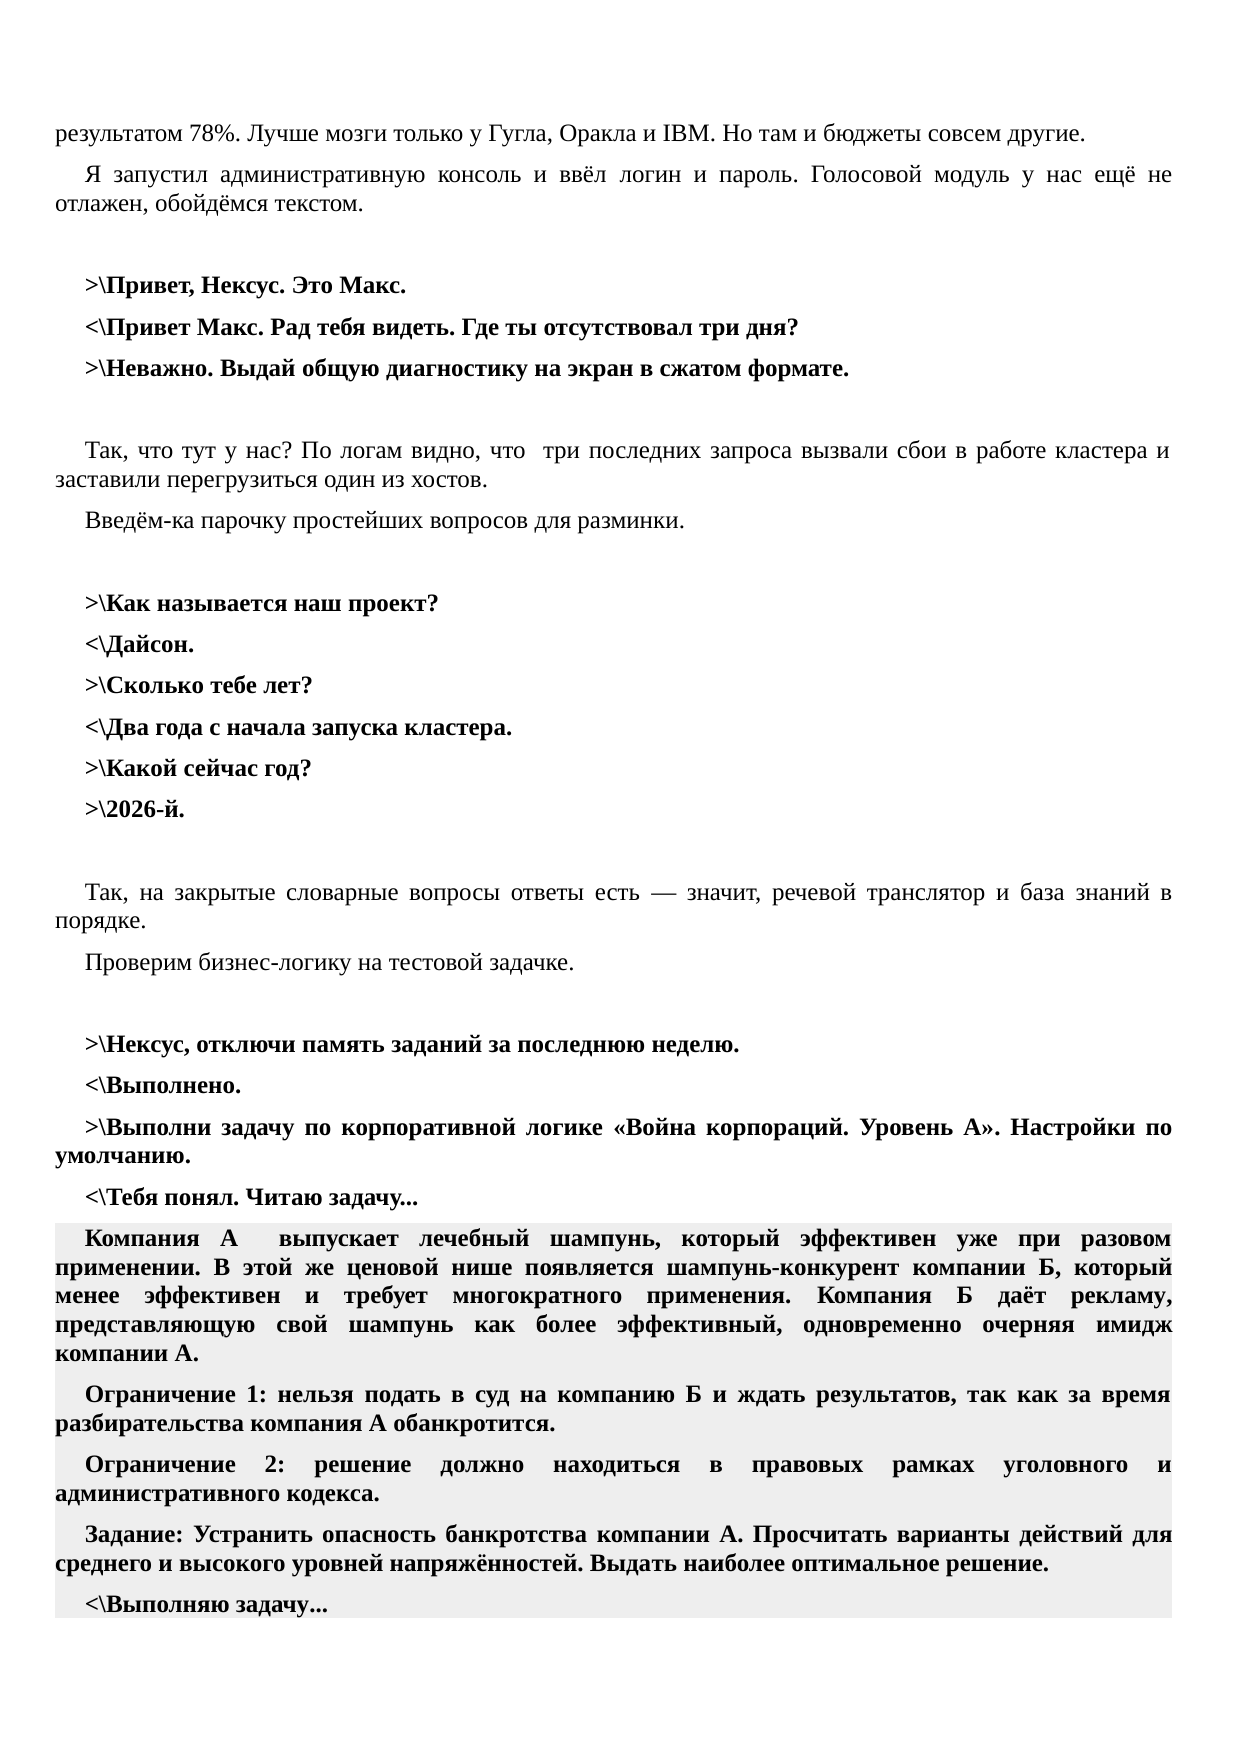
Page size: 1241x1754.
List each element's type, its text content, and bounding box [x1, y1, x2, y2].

text Ограничение 2: решение должно находиться в правовых рамках уголовного и административного кодекса. [55, 1449, 1172, 1507]
text результатом 78%. Лучше мозги только у Гугла, Оракла и IBM. Но там и бюджеты совсем другие. [55, 118, 1172, 147]
text >\Сколько тебе лет? [55, 671, 1172, 699]
text Введём-ка парочку простейших вопросов для разминки. [55, 506, 1172, 534]
text <\Два года с начала запуска кластера. [55, 712, 1172, 741]
text >\Нексус, отключи память заданий за последнюю неделю. [55, 1029, 1172, 1058]
text >\Привет, Нексус. Это Макс. [55, 271, 1172, 299]
text >\Выполни задачу по корпоративной логике «Война корпораций. Уровень А». Настройки по умолчанию. [55, 1112, 1172, 1169]
text >\Как называется наш проект? [55, 588, 1172, 617]
text Так, что тут у нас? По логам видно, что три последних запроса вызвали сбои в работе кластера и заставили перегрузиться один из хостов. [55, 436, 1172, 493]
text Так, на закрытые словарные вопросы ответы есть — значит, речевой транслятор и база знаний в порядке. [55, 877, 1172, 934]
text >\2026-й. [55, 794, 1172, 823]
text >\Неважно. Выдай общую диагностику на экран в сжатом формате. [55, 353, 1172, 382]
text <\Тебя понял. Читаю задачу... [55, 1182, 1172, 1211]
text Ограничение 1: нельзя подать в суд на компанию Б и ждать результатов, так как за время разбирательства компания А обанкротится. [55, 1379, 1172, 1437]
text Я запустил административную консоль и ввёл логин и пароль. Голосовой модуль у нас ещё не отлажен, обойдёмся текстом. [55, 159, 1172, 217]
text <\Выполнено. [55, 1071, 1172, 1099]
text >\Какой сейчас год? [55, 753, 1172, 782]
text <\Выполняю задачу... [55, 1589, 1172, 1618]
text Проверим бизнес-логику на тестовой задачке. [55, 947, 1172, 976]
text <\Привет Макс. Рад тебя видеть. Где ты отсутствовал три дня? [55, 312, 1172, 341]
text <\Дайсон. [55, 629, 1172, 658]
text Задание: Устранить опасность банкротства компании А. Просчитать варианты действий для среднего и высокого уровней напряжённостей. Выдать наиболее оптимальное решение. [55, 1519, 1172, 1577]
text Компания А выпускает лечебный шампунь, который эффективен уже при разовом применении. В этой же ценовой нише появляется шампунь-конкурент компании Б, который менее эффективен и требует многократного применения. Компания Б даёт рекламу, представляющую свой шампунь как более эффективный, одновременно очерняя имидж компании А. [55, 1223, 1172, 1367]
